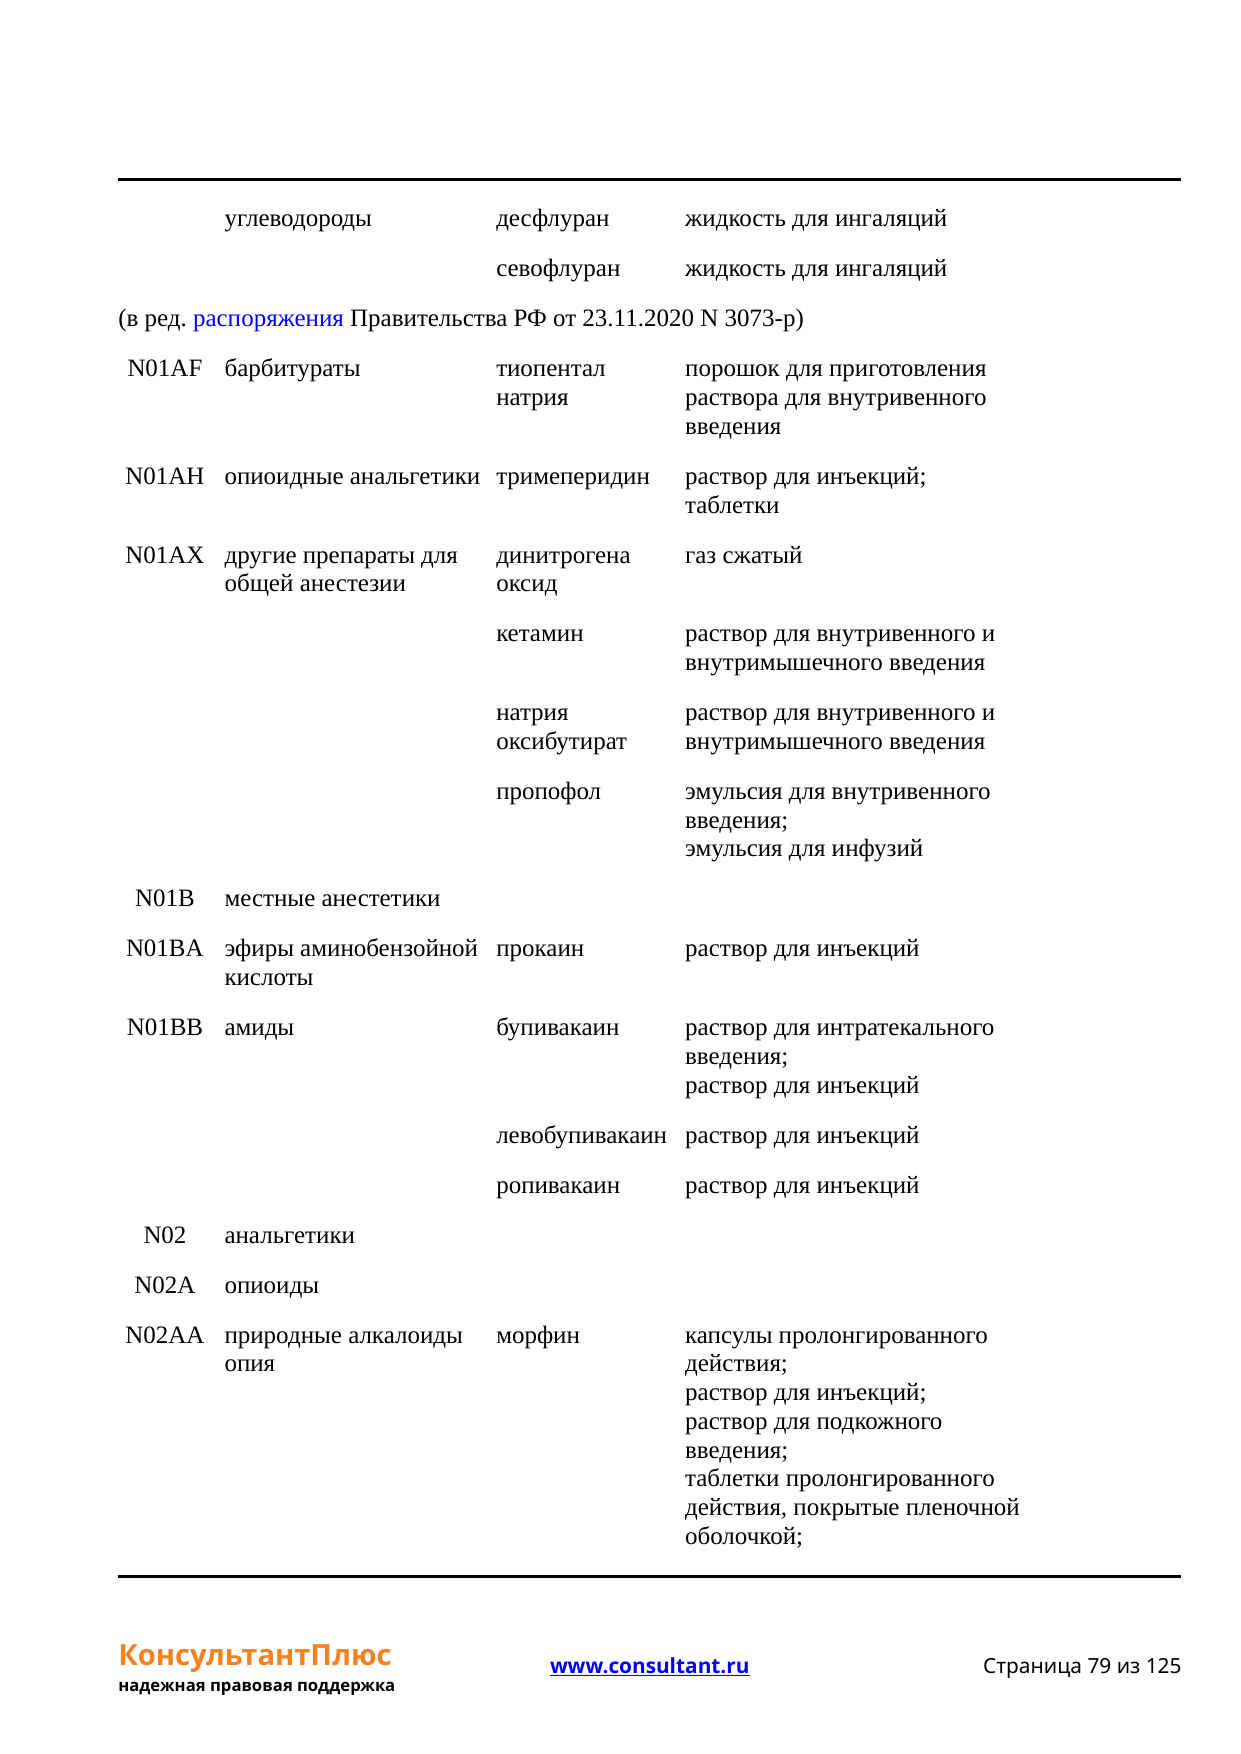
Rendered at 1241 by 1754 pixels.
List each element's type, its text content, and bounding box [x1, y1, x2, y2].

table_cell кетамин [490, 608, 678, 687]
table_cell N01BA [112, 923, 218, 1002]
table_cell анальгетики [218, 1209, 489, 1259]
table_cell [218, 1159, 489, 1209]
table_cell N02A [112, 1259, 218, 1309]
table_cell раствор для инъекций; таблетки [679, 450, 1056, 529]
table_cell раствор для инъекций [679, 1109, 1056, 1159]
table_cell [112, 193, 218, 293]
table_cell газ сжатый [679, 529, 1056, 608]
table_cell [112, 1109, 218, 1159]
table_cell [218, 1109, 489, 1159]
table_cell [679, 1209, 1056, 1259]
table_cell N01AF [112, 343, 218, 450]
table_cell жидкость для ингаляций [679, 243, 1056, 293]
table_cell амиды [218, 1002, 489, 1109]
table_cell опиоиды [218, 1259, 489, 1309]
table_cell тиопентал натрия [490, 343, 678, 450]
table_cell натрия оксибутират [490, 687, 678, 765]
table_cell углеводороды [218, 193, 489, 293]
table_cell природные алкалоиды опия [218, 1309, 489, 1560]
table_cell N02 [112, 1209, 218, 1259]
table_cell раствор для инъекций [679, 923, 1056, 1002]
table_cell [490, 1259, 678, 1309]
table_cell [490, 1209, 678, 1259]
table_cell прокаин [490, 923, 678, 1002]
table_cell порошок для приготовления раствора для внутривенного введения [679, 343, 1056, 450]
table_cell эмульсия для внутривенного введения; эмульсия для инфузий [679, 765, 1056, 873]
table_cell десфлуран [490, 193, 678, 243]
table_cell [112, 1159, 218, 1209]
table_cell раствор для внутривенного и внутримышечного введения [679, 608, 1056, 687]
table_cell N02AA [112, 1309, 218, 1560]
table_cell раствор для инъекций [679, 1159, 1056, 1209]
table_cell ропивакаин [490, 1159, 678, 1209]
table_cell N01BB [112, 1002, 218, 1109]
table_cell местные анестетики [218, 873, 489, 923]
table_cell бупивакаин [490, 1002, 678, 1109]
table_cell N01B [112, 873, 218, 923]
table_cell [490, 873, 678, 923]
table_cell раствор для внутривенного и внутримышечного введения [679, 687, 1056, 765]
table_cell другие препараты для общей анестезии [218, 529, 489, 873]
table_cell (в ред. распоряжения Правительства РФ от 23.11.2020 N 3073-р) [112, 293, 1056, 343]
table_cell пропофол [490, 765, 678, 873]
table_cell тримеперидин [490, 450, 678, 529]
table_cell [679, 873, 1056, 923]
table_cell севофлуран [490, 243, 678, 293]
table_cell эфиры аминобензойной кислоты [218, 923, 489, 1002]
table_cell барбитураты [218, 343, 489, 450]
table_cell жидкость для ингаляций [679, 193, 1056, 243]
table_cell раствор для интратекального введения; раствор для инъекций [679, 1002, 1056, 1109]
table_cell N01AX [112, 529, 218, 873]
table_cell опиоидные анальгетики [218, 450, 489, 529]
table_cell N01AH [112, 450, 218, 529]
table_cell морфин [490, 1309, 678, 1560]
table_cell [679, 1259, 1056, 1309]
table_cell капсулы пролонгированного действия; раствор для инъекций; раствор для подкожного введения; таблетки пролонгированного действия, покрытые пленочной оболочкой; [679, 1309, 1056, 1560]
table_cell левобупивакаин [490, 1109, 678, 1159]
table_cell динитрогена оксид [490, 529, 678, 608]
